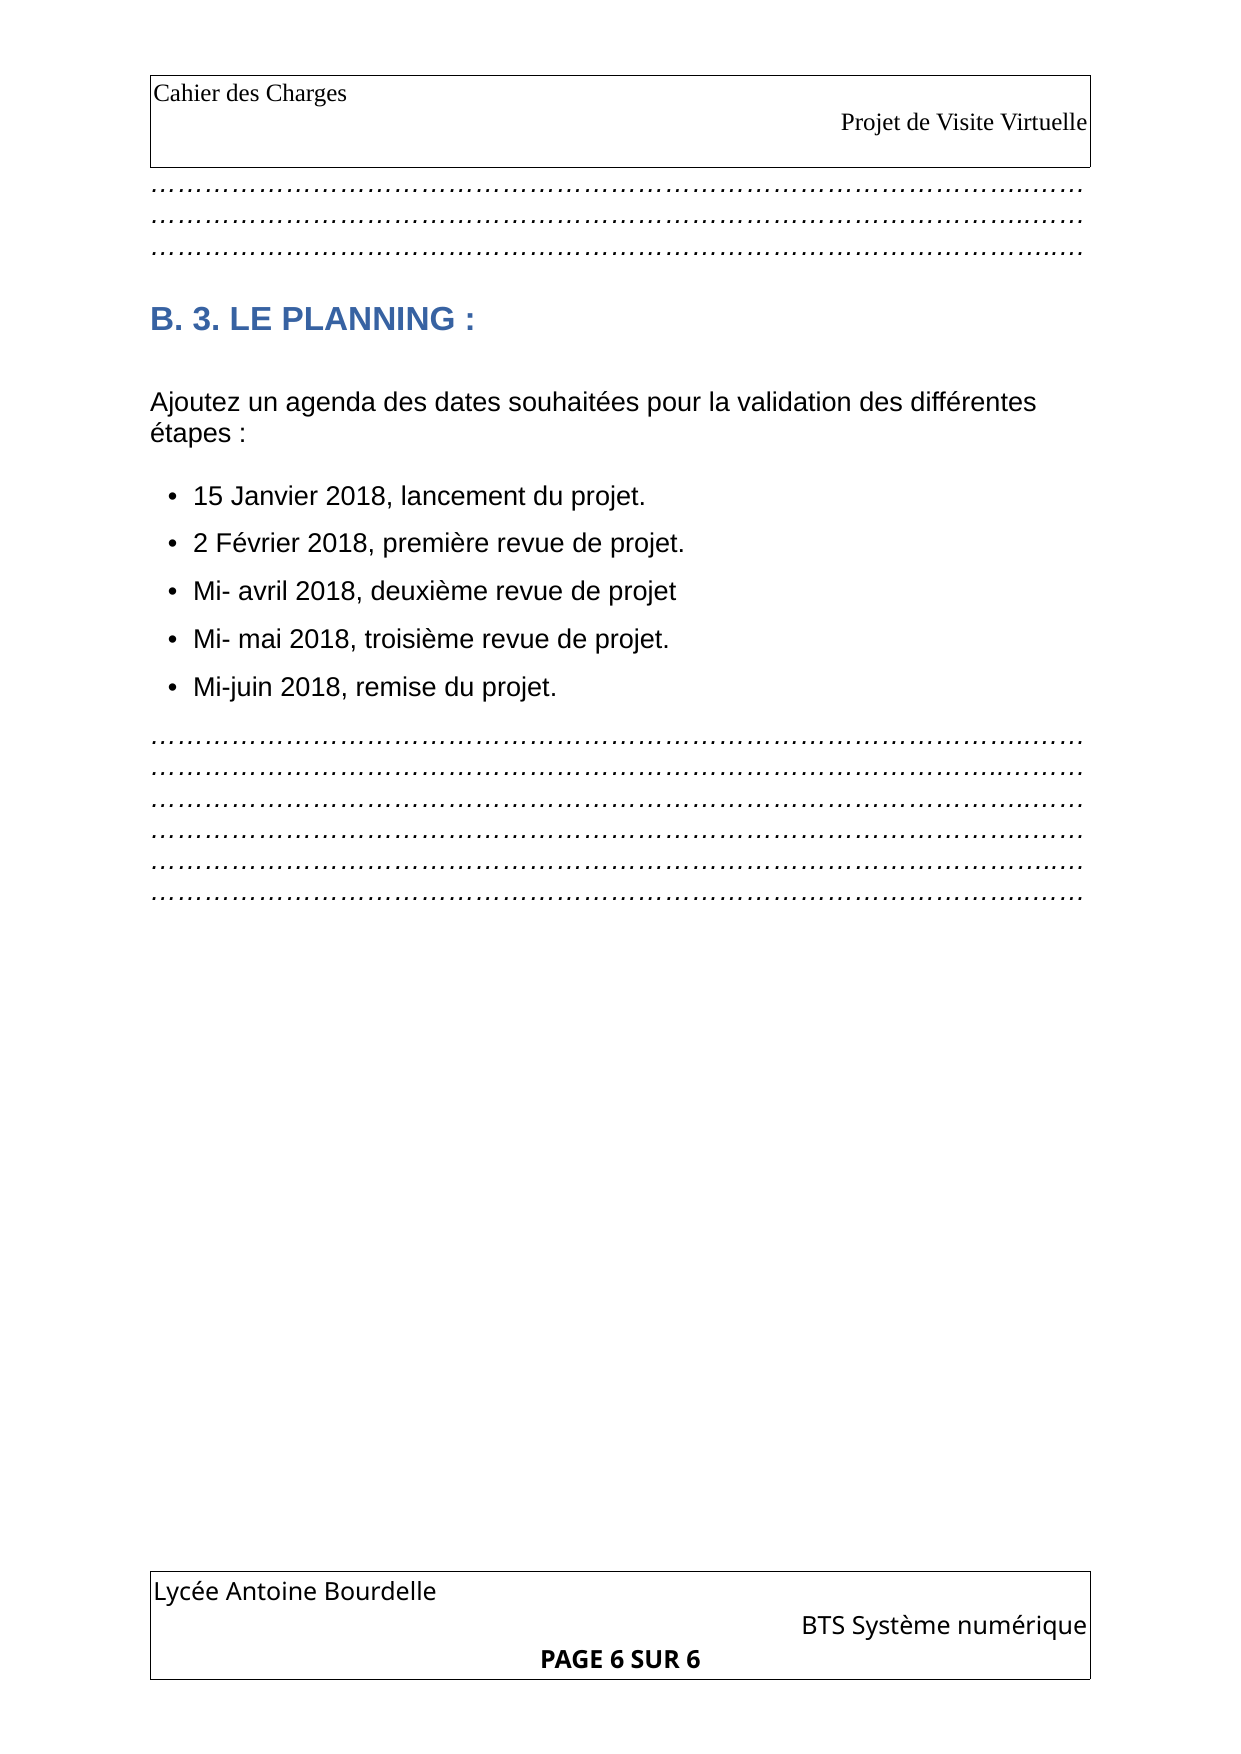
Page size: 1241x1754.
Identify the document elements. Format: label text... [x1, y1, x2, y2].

list Mi- avril 2018, deuxième revue de projet [168, 575, 1090, 607]
subtitle B. 3. Le planning : [150, 299, 1090, 338]
text Ajoutez un agenda des dates souhaitées pour la validation des différentes étapes : [150, 386, 1090, 448]
list 15 Janvier 2018, lancement du projet. [168, 479, 1090, 511]
list Mi-juin 2018, remise du projet. [168, 671, 1090, 702]
list 2 Février 2018, première revue de projet. [168, 527, 1090, 559]
text ……………………………………………………………………………………..…… …………………………………………………………………………………..……… ……………………………………………………………………………………..…… ……………………………………………………………………………………..…… ………………………………………………………………………………………..… ……………………………………………………………………………………..…… [150, 719, 1090, 907]
list Mi- mai 2018, troisième revue de projet. [168, 623, 1090, 654]
text ……………………………………………………………………………………..…… ……………………………………………………………………………………..…… ………………………………………………………………………………………..… [150, 168, 1090, 261]
